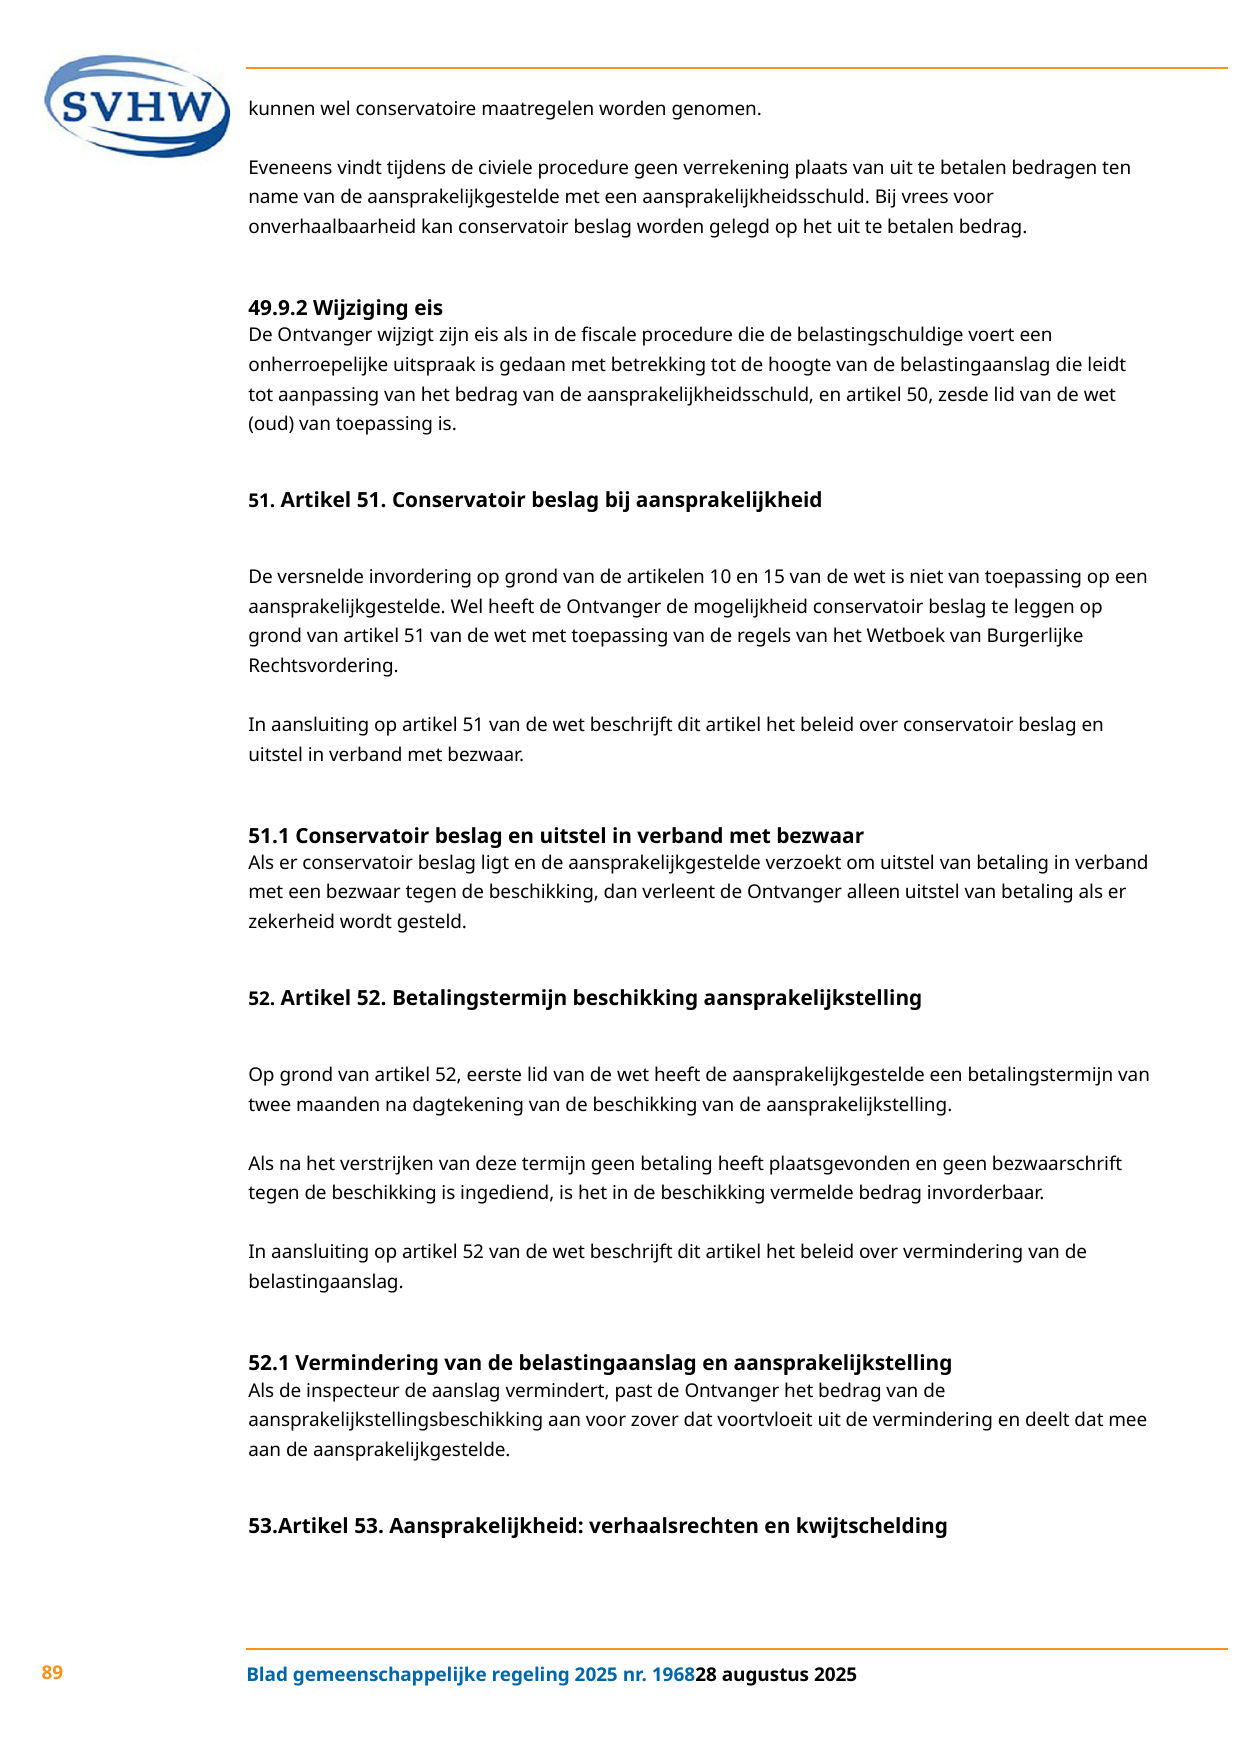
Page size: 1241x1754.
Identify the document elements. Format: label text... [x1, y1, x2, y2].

text kunnen wel conservatoire maatregelen worden genomen. [248, 95, 1152, 121]
text Eveneens vindt tijdens de civiele procedure geen verrekening plaats van uit te betalen bedragen ten name van de aansprakelijkgestelde met een aansprakelijkheidsschuld. Bij vrees voor onverhaalbaarheid kan conservatoir beslag worden gelegd op het uit te betalen bedrag. [248, 154, 1152, 239]
text Op grond van artikel 52, eerste lid van de wet heeft de aansprakelijkgestelde een betalingstermijn van twee maanden na dagtekening van de beschikking van de aansprakelijkstelling. [248, 1061, 1152, 1117]
text De versnelde invordering op grond van de artikelen 10 en 15 van de wet is niet van toepassing op een aansprakelijkgestelde. Wel heeft de Ontvanger de mogelijkheid conservatoir beslag te leggen op grond van artikel 51 van de wet met toepassing van de regels van het Wetboek van Burgerlijke Rechtsvordering. [248, 563, 1152, 678]
text 49.9.2 Wijziging eis [248, 293, 1152, 322]
text In aansluiting op artikel 51 van de wet beschrijft dit artikel het beleid over conservatoir beslag en uitstel in verband met bezwaar. [248, 711, 1152, 766]
text Als er conservatoir beslag ligt en de aansprakelijkgestelde verzoekt om uitstel van betaling in verband met een bezwaar tegen de beschikking, dan verleent de Ontvanger alleen uitstel van betaling als er zekerheid wordt gesteld. [248, 849, 1152, 934]
text Als na het verstrijken van deze termijn geen betaling heeft plaatsgevonden en geen bezwaarschrift tegen de beschikking is ingediend, is het in de beschikking vermelde bedrag invorderbaar. [248, 1150, 1152, 1205]
text 52.1 Vermindering van de belastingaanslag en aansprakelijkstelling [248, 1348, 1152, 1377]
picture [41, 47, 231, 172]
text 51. Artikel 51. Conservatoir beslag bij aansprakelijkheid [248, 486, 1152, 514]
text Als de inspecteur de aanslag vermindert, past de Ontvanger het bedrag van de aansprakelijkstellingsbeschikking aan voor zover dat voortvloeit uit de vermindering en deelt dat mee aan de aansprakelijkgestelde. [248, 1377, 1152, 1462]
text De Ontvanger wijzigt zijn eis als in de fiscale procedure die de belastingschuldige voert een onherroepelijke uitspraak is gedaan met betrekking tot de hoogte van de belastingaanslag die leidt tot aanpassing van het bedrag van de aansprakelijkheidsschuld, en artikel 50, zesde lid van de wet (oud) van toepassing is. [248, 322, 1152, 436]
text 51.1 Conservatoir beslag en uitstel in verband met bezwaar [248, 821, 1152, 849]
text 52. Artikel 52. Betalingstermijn beschikking aansprakelijkstelling [248, 983, 1152, 1012]
text 53.Artikel 53. Aansprakelijkheid: verhaalsrechten en kwijtschelding [248, 1511, 1152, 1539]
text In aansluiting op artikel 52 van de wet beschrijft dit artikel het beleid over vermindering van de belastingaanslag. [248, 1239, 1152, 1294]
